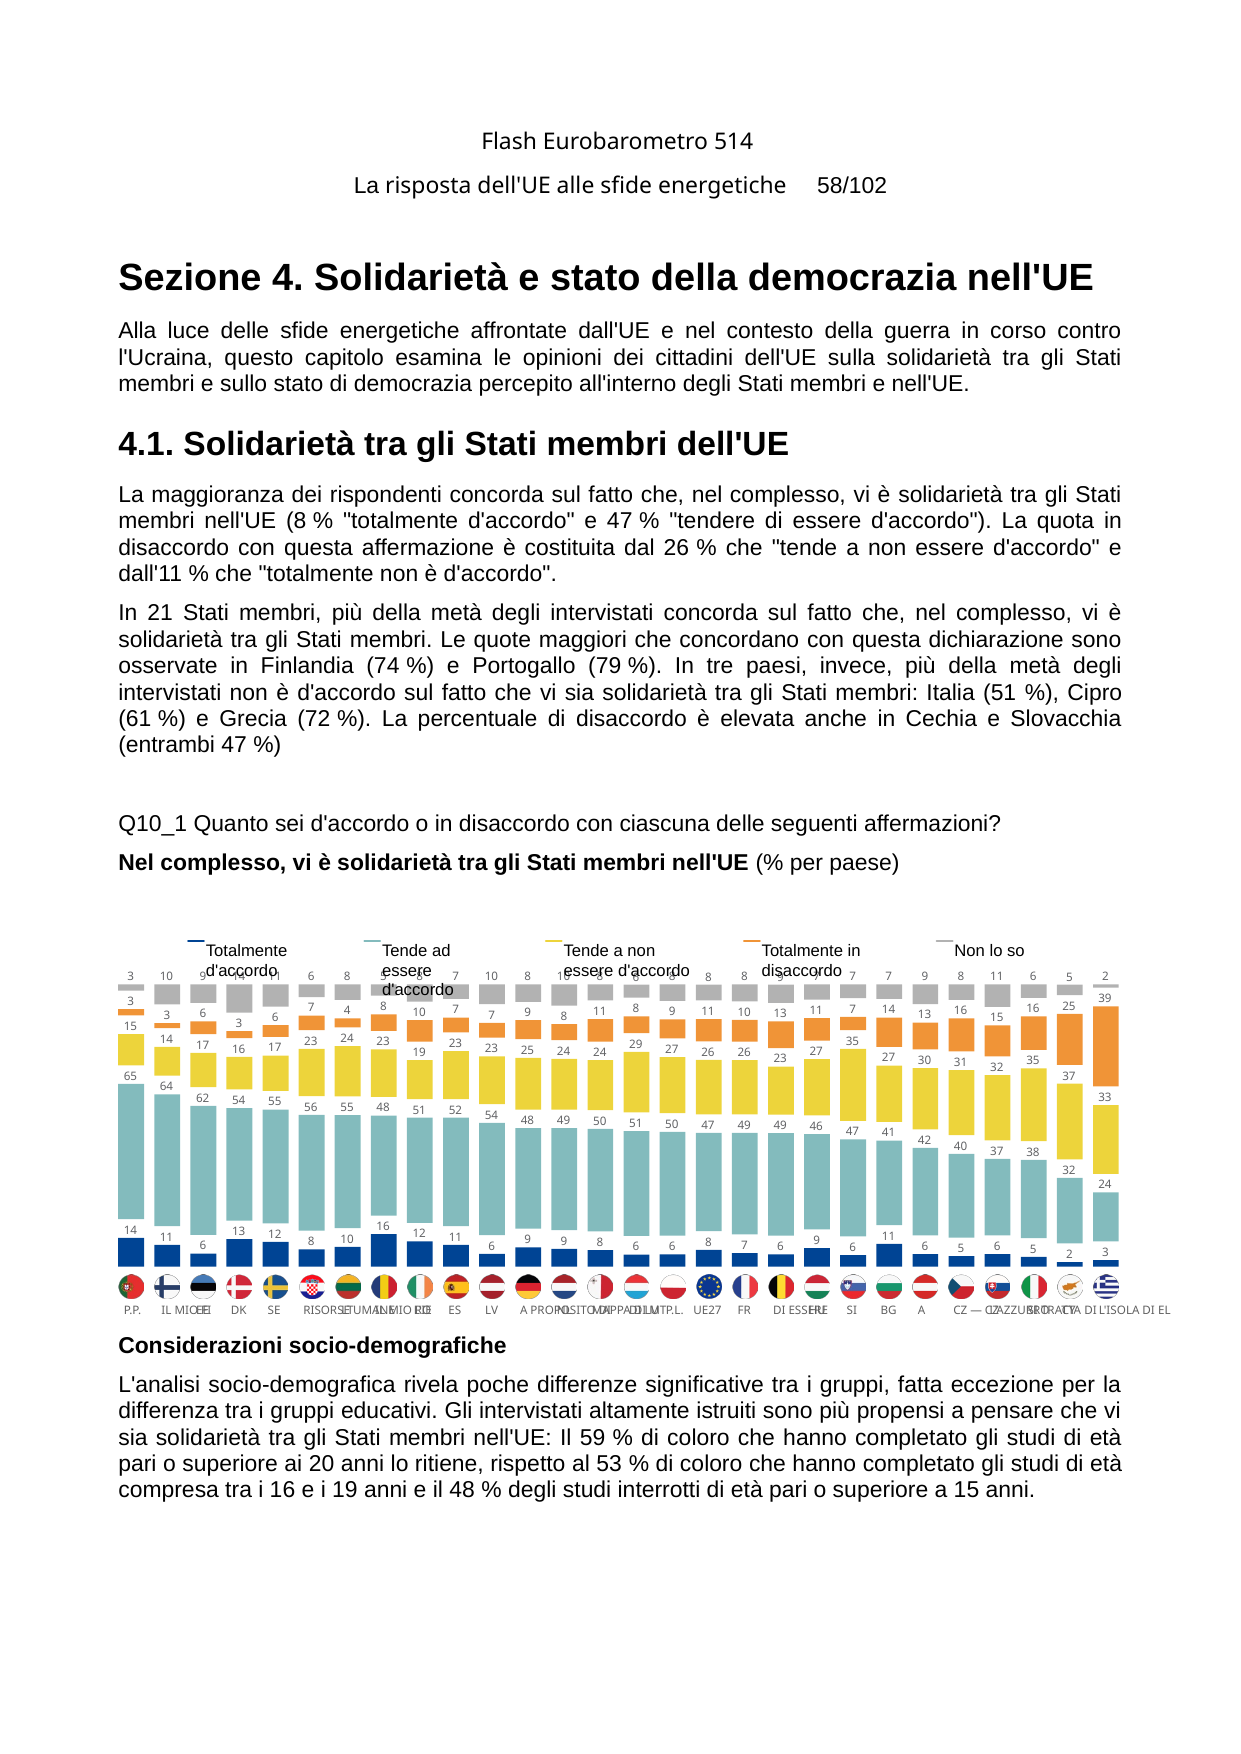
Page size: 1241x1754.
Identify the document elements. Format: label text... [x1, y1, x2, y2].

picture [515, 1274, 541, 1299]
picture [190, 1274, 216, 1299]
picture [660, 1274, 686, 1299]
text Q10_1 Quanto sei d'accordo o in disaccordo con ciascuna delle seguenti affermazioni? [118, 810, 1122, 836]
picture [154, 1274, 180, 1299]
picture [479, 1274, 505, 1299]
picture [1057, 1274, 1083, 1299]
subtitle Sezione 4. Solidarietà e stato della democrazia nell'UE [118, 254, 1122, 298]
picture [299, 1274, 325, 1299]
picture [371, 1274, 397, 1299]
picture [696, 1274, 722, 1299]
picture [912, 1274, 938, 1299]
text L'analisi socio-demografica rivela poche differenze significative tra i gruppi, fatta eccezione per la differenza tra i gruppi educativi. Gli intervistati altamente istruiti sono più propensi a pensare che vi sia solidarietà tra gli Stati membri nell'UE: Il 59 % di coloro che hanno completato gli studi di età pari o superiore ai 20 anni lo ritiene, rispetto al 53 % di coloro che hanno completato gli studi di età compresa tra i 16 e i 19 anni e il 48 % degli studi interrotti di età pari o superiore a 15 anni. [118, 1371, 1122, 1503]
subtitle 4.1. Solidarietà tra gli Stati membri dell'UE [118, 423, 1122, 462]
picture [876, 1274, 902, 1299]
picture [768, 1274, 794, 1299]
picture [732, 1274, 758, 1299]
text La maggioranza dei rispondenti concorda sul fatto che, nel complesso, vi è solidarietà tra gli Stati membri nell'UE (8 % "totalmente d'accordo" e 47 % "tendere di essere d'accordo"). La quota in disaccordo con questa affermazione è costituita dal 26 % che "tende a non essere d'accordo" e dall'11 % che "totalmente non è d'accordo". [118, 481, 1122, 586]
picture [226, 1274, 252, 1299]
picture [443, 1274, 469, 1299]
picture [118, 1274, 144, 1299]
picture [1093, 1274, 1119, 1299]
text In 21 Stati membri, più della metà degli intervistati concorda sul fatto che, nel complesso, vi è solidarietà tra gli Stati membri. Le quote maggiori che concordano con questa dichiarazione sono osservate in Finlandia (74 %) e Portogallo (79 %). In tre paesi, invece, più della metà degli intervistati non è d'accordo sul fatto che vi sia solidarietà tra gli Stati membri: Italia (51 %), Cipro (61 %) e Grecia (72 %). La percentuale di disaccordo è elevata anche in Cechia e Slovacchia (entrambi 47 %) [118, 599, 1122, 757]
picture [985, 1274, 1010, 1299]
picture [263, 1274, 288, 1299]
text Nel complesso, vi è solidarietà tra gli Stati membri nell'UE (% per paese) [118, 849, 1122, 875]
picture [335, 1274, 361, 1299]
text Alla luce delle sfide energetiche affrontate dall'UE e nel contesto della guerra in corso contro l'Ucraina, questo capitolo esamina le opinioni dei cittadini dell'UE sulla solidarietà tra gli Stati membri e sullo stato di democrazia percepito all'interno degli Stati membri e nell'UE. [118, 317, 1122, 396]
picture [551, 1274, 577, 1299]
picture [407, 1274, 433, 1299]
picture [804, 1274, 830, 1299]
picture [840, 1274, 866, 1299]
picture [587, 1274, 613, 1299]
picture [1021, 1274, 1047, 1299]
picture [948, 1274, 974, 1299]
text Considerazioni socio-demografiche [118, 927, 1122, 1358]
picture [624, 1274, 649, 1299]
